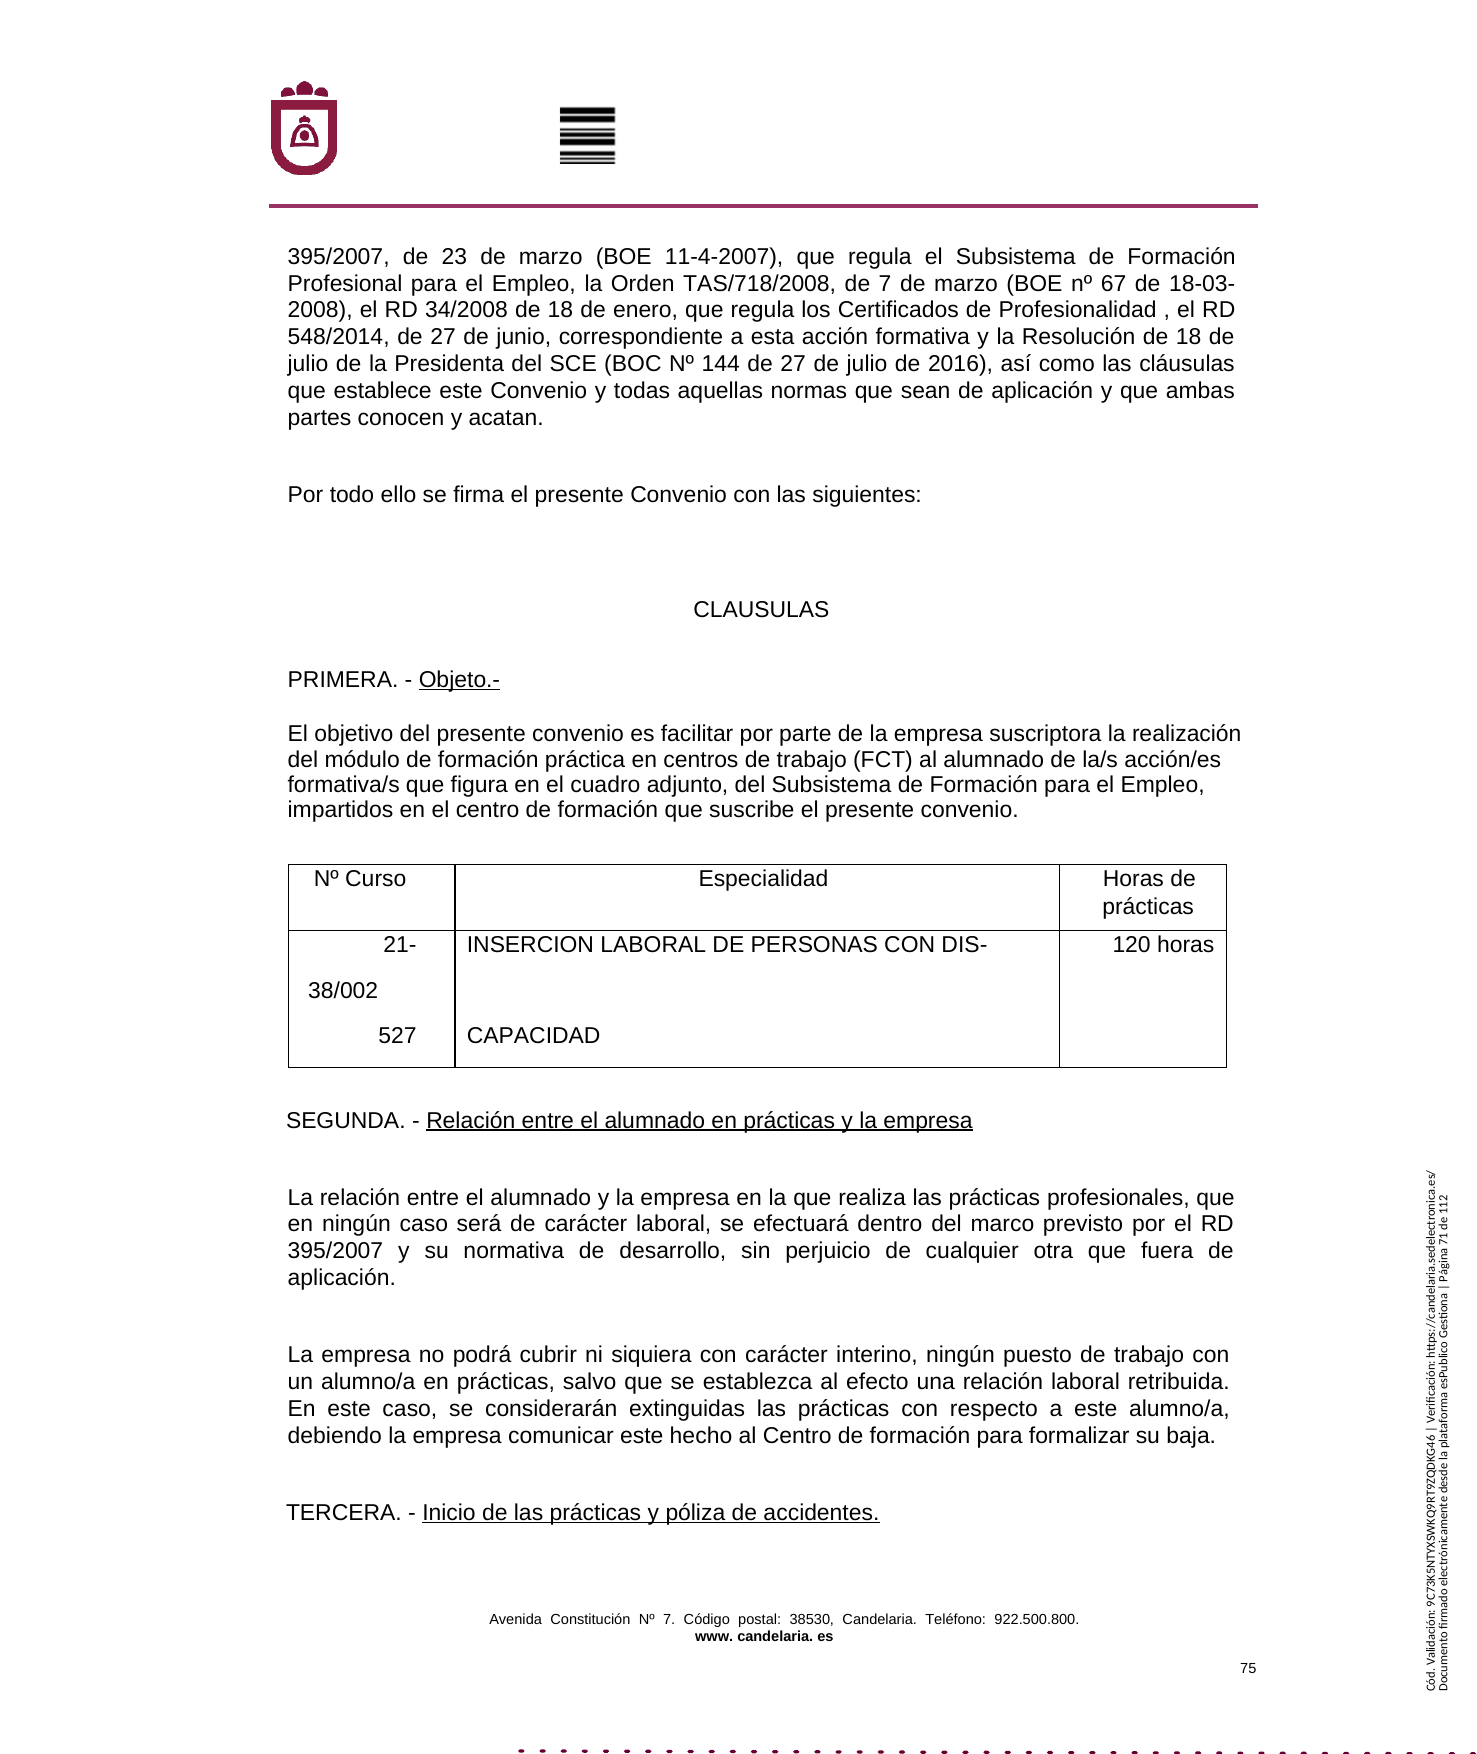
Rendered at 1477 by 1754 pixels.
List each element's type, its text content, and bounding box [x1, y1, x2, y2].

table_cell 120 horas [1071, 931, 1214, 1021]
table_cell [1214, 931, 1226, 1067]
text PRIMERA. - Objeto.- [287, 664, 1263, 693]
table_header Nº Curso [289, 865, 416, 930]
table_cell 21- [383, 931, 416, 976]
text El objetivo del presente convenio es facilitar por parte de la empresa suscriptora la realización del módulo de formación práctica en centros de trabajo (FCT) al alumnado de la/s acción/es formativa/s que figura en el cuadro adjunto, del Subsistema de Formación para el Empleo, impartidos en el centro de formación que suscribe el presente convenio. [287, 722, 1248, 822]
table_cell INSERCION LABORAL DE PERSONAS CON DIS- [467, 931, 988, 976]
table_cell [988, 931, 1059, 1067]
text La empresa no podrá cubrir ni siquiera con carácter interino, ningún puesto de trabajo con un alumno/a en prácticas, salvo que se establezca al efecto una relación laboral retribuida. En este caso, se considerarán extinguidas las prácticas con respecto a este alumno/a, debiendo la empresa comunicar este hecho al Centro de formación para formalizar su baja. [287, 1341, 1231, 1448]
table_cell 38/002 [308, 976, 383, 1067]
text La relación entre el alumnado y la empresa en la que realiza las prácticas profesionales, que en ningún caso será de carácter laboral, se efectuará dentro del marco previsto por el RD 395/2007 y su normativa de desarrollo, sin perjuicio de cualquier otra que fuera de aplicación. [287, 1183, 1235, 1290]
table_cell 527 [383, 1021, 416, 1067]
table_cell [1071, 1021, 1214, 1067]
table_cell [383, 976, 416, 1021]
table_header Especialidad [456, 865, 988, 930]
table_cell CAPACIDAD [467, 1021, 600, 1067]
table_header [988, 865, 1059, 930]
table_cell [289, 976, 308, 1067]
table_cell [289, 931, 383, 976]
table_header Horas de prácticas [1060, 865, 1226, 930]
table_cell [1060, 931, 1071, 1067]
table_cell [467, 976, 600, 1021]
text Por todo ello se firma el presente Convenio con las siguientes: [287, 481, 1263, 507]
subtitle CLAUSULAS [353, 596, 1176, 623]
text SEGUNDA. - Relación entre el alumnado en prácticas y la empresa [286, 1107, 1268, 1133]
table_header [416, 865, 454, 930]
table_cell [456, 931, 467, 1067]
text TERCERA. - Inicio de las prácticas y póliza de accidentes. [286, 1499, 1268, 1525]
table_cell [416, 931, 454, 1067]
table_cell [600, 1021, 988, 1067]
table_cell [600, 976, 988, 1021]
text 395/2007, de 23 de marzo (BOE 11-4-2007), que regula el Subsistema de Formación Profesional para el Empleo, la Orden TAS/718/2008, de 7 de marzo (BOE nº 67 de 18-03-2008), el RD 34/2008 de 18 de enero, que regula los Certificados de Profesionalidad , el RD 548/2014, de 27 de junio, correspondiente a esta acción formativa y la Resolución de 18 de julio de la Presidenta del SCE (BOC Nº 144 de 27 de julio de 2016), así como las cláusulas que establece este Convenio y todas aquellas normas que sean de aplicación y que ambas partes conocen y acatan. [287, 243, 1236, 430]
